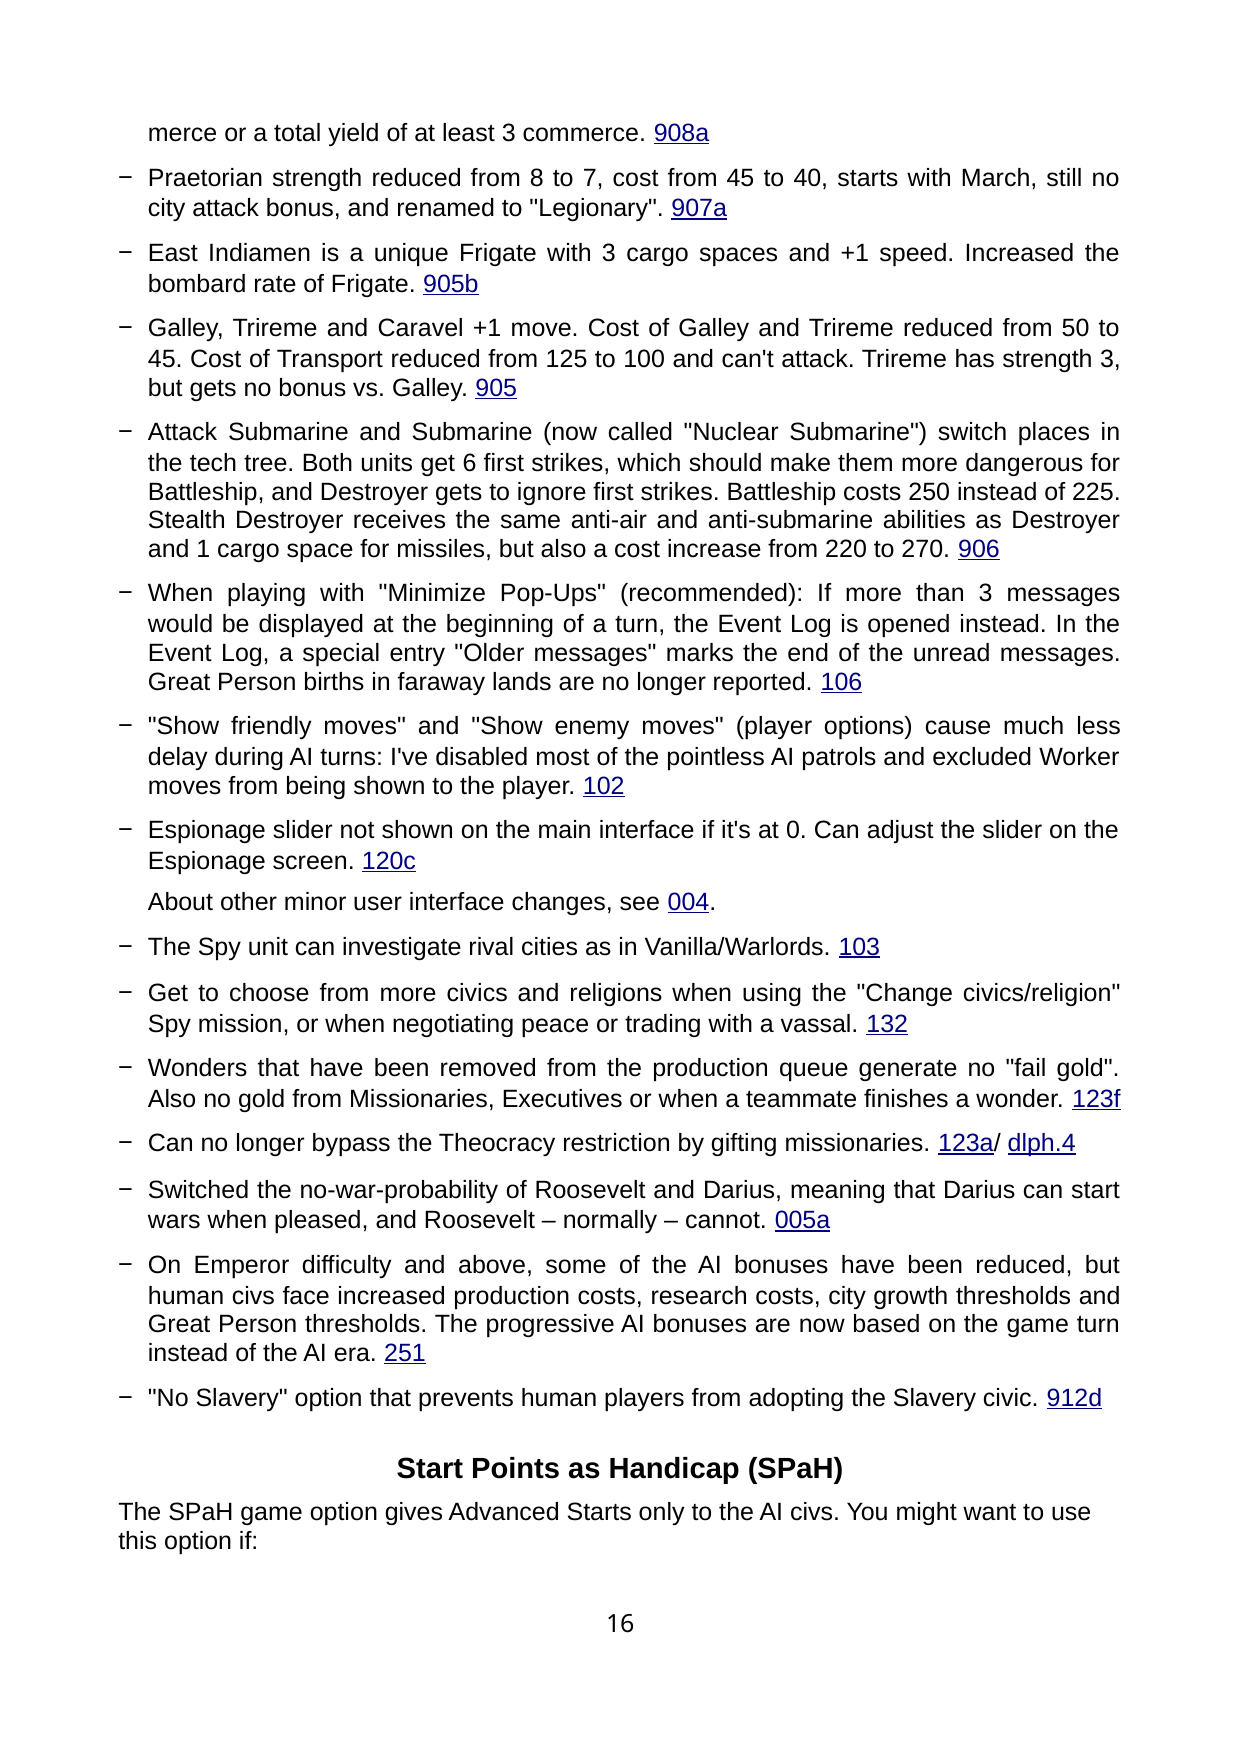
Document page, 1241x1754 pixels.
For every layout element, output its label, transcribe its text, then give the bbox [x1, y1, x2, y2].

list Wonders that have been removed from the production queue generate no "fail gold". Also no gold from Missionaries, Executives or when a teammate finishes a wonder. 123f [118, 1050, 1122, 1113]
list Attack Submarine and Submarine (now called "Nuclear Submarine") switch places in the tech tree. Both units get 6 first strikes, which should make them more dangerous for Battleship, and Destroyer gets to ignore first strikes. Battleship costs 250 instead of 225. Stealth Destroyer receives the same anti-air and anti-submarine abilities as Destroyer and 1 cargo space for missiles, but also a cost increase from 220 to 270. 906 [118, 414, 1122, 563]
list Get to choose from more civics and religions when using the "Change civics/religion" Spy mission, or when negotiating peace or trading with a vassal. 132 [118, 974, 1122, 1037]
list When playing with "Minimize Pop-Ups" (recommended): If more than 3 messages would be displayed at the beginning of a turn, the Event Log is opened instead. In the Event Log, a special entry "Older messages" marks the end of the unread messages. Great Person births in faraway lands are no longer reported. 106 [118, 575, 1122, 695]
list About other minor user interface changes, see 004. [118, 887, 1122, 916]
list Espionage slider not shown on the main interface if it's at 0. Can adjust the slider on the Espionage screen. 120c [118, 812, 1122, 874]
list Praetorian strength reduced from 8 to 7, cost from 45 to 40, starts with March, still no city attack bonus, and renamed to "Legionary". 907a [118, 159, 1122, 222]
list "No Slavery" option that prevents human players from adopting the Slavery civic. 912d [118, 1379, 1122, 1413]
list East Indiamen is a unique Frigate with 3 cargo spaces and +1 speed. Increased the bombard rate of Frigate. 905b [118, 234, 1122, 297]
list Galley, Trireme and Caravel +1 move. Cost of Galley and Trireme reduced from 50 to 45. Cost of Transport reduced from 125 to 100 and can't attack. Trireme has strength 3, but gets no bonus vs. Galley. 905 [118, 310, 1122, 401]
list "Show friendly moves" and "Show enemy moves" (player options) cause much less delay during AI turns: I've disabled most of the pointless AI patrols and excluded Worker moves from being shown to the player. 102 [118, 708, 1122, 799]
list The Spy unit can investigate rival cities as in Vanilla/Warlords. 103 [118, 928, 1122, 962]
subtitle Start Points as Handicap (SPaH) [118, 1451, 1122, 1484]
list Can no longer bypass the Theocracy restriction by gifting missionaries. 123a/ dlph.4 [118, 1125, 1122, 1159]
text The SPaH game option gives Advanced Starts only to the AI civs. You might want to use this option if: [118, 1497, 1122, 1554]
list merce or a total yield of at least 3 commerce. 908a [118, 118, 1122, 147]
list On Emperor difficulty and above, some of the AI bonuses have been reduced, but human civs face increased production costs, research costs, city growth thresholds and Great Person thresholds. The progressive AI bonuses are now based on the game turn instead of the AI era. 251 [118, 1247, 1122, 1367]
list Switched the no-war-probability of Roosevelt and Darius, meaning that Darius can start wars when pleased, and Roosevelt – normally – cannot. 005a [118, 1171, 1122, 1234]
